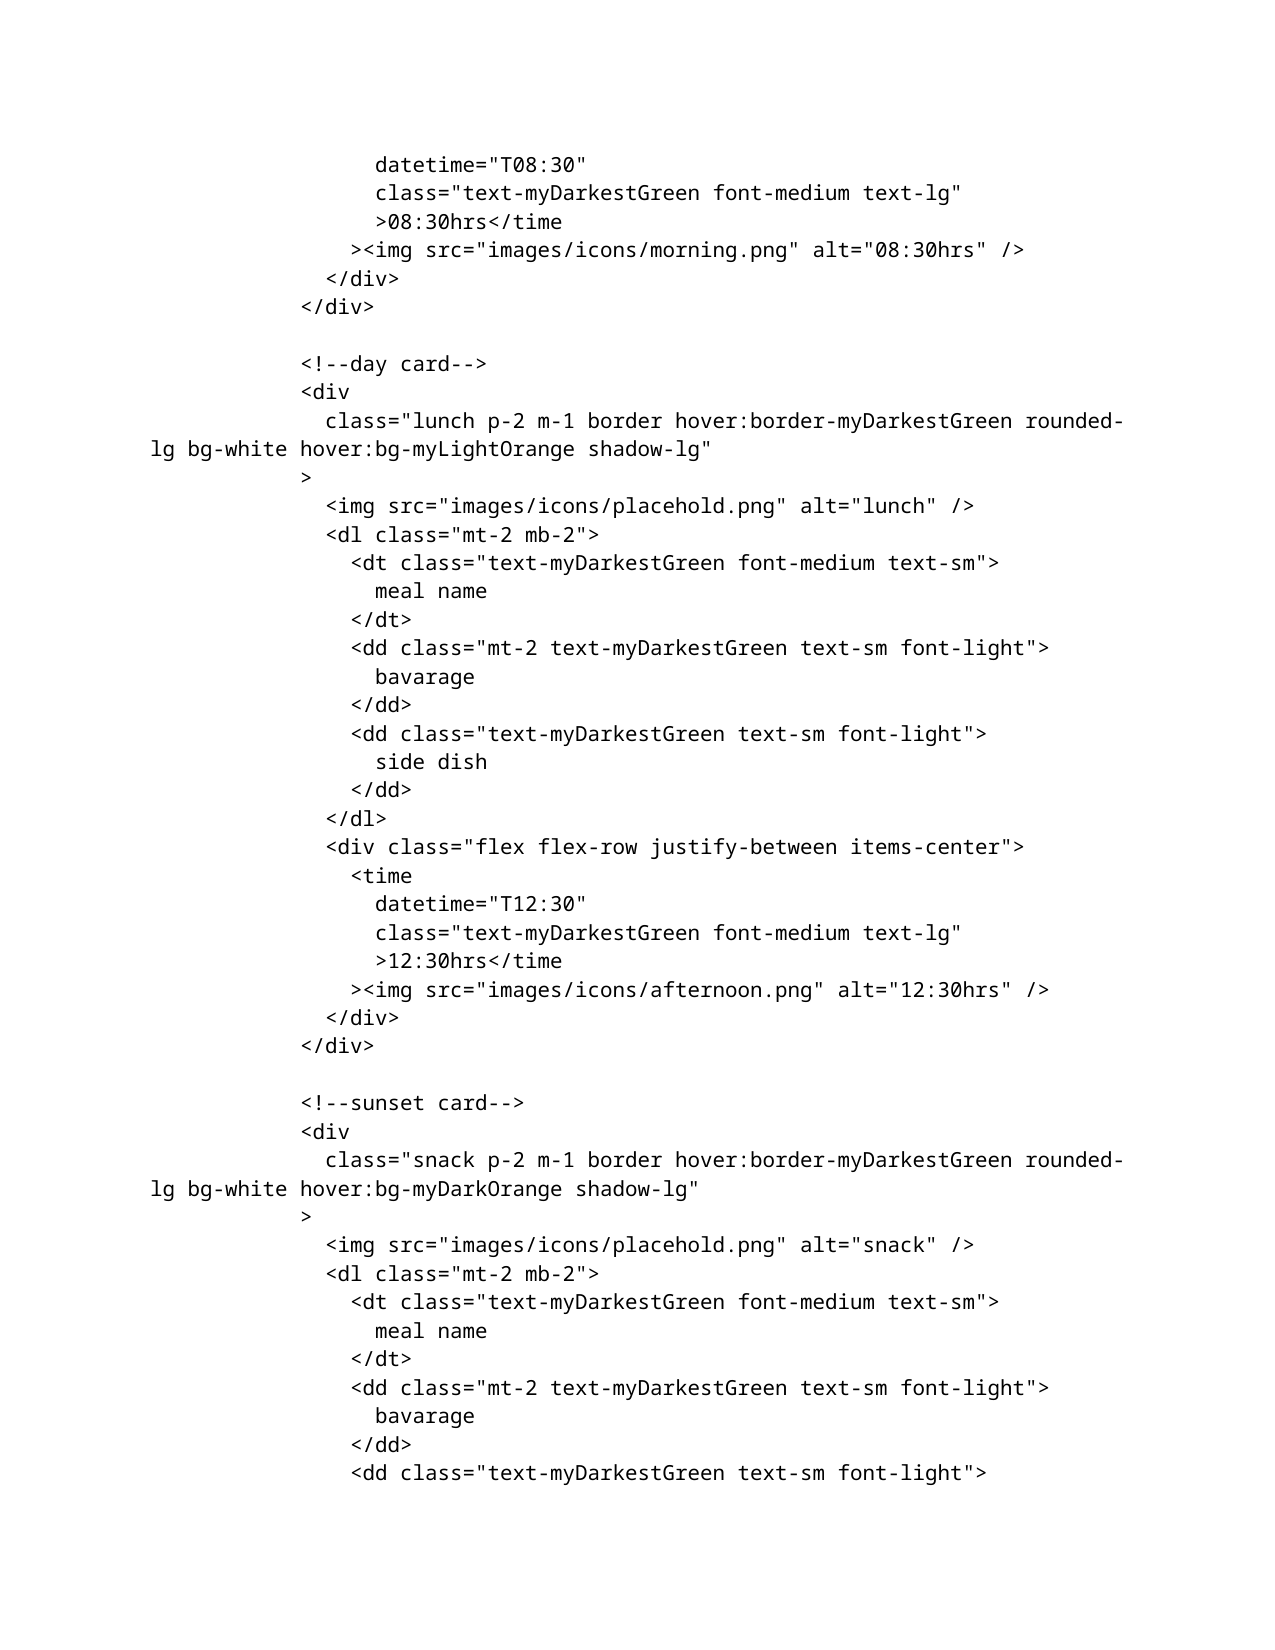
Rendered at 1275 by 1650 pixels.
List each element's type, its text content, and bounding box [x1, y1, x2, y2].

text <dt class="text-myDarkestGreen font-medium text-sm"> [150, 548, 1125, 577]
text datetime="T08:30" [150, 150, 1125, 178]
text <div class="flex flex-row justify-between items-center"> [150, 832, 1125, 861]
text <dt class="text-myDarkestGreen font-medium text-sm"> [150, 1287, 1125, 1316]
text </div> [150, 1003, 1125, 1032]
text </div> [150, 264, 1125, 292]
text </div> [150, 1032, 1125, 1060]
text <div [150, 377, 1125, 406]
text class="lunch p-2 m-1 border hover:border-myDarkestGreen rounded-lg bg-white hover:bg-myLightOrange shadow-lg" [150, 406, 1125, 463]
text meal name [150, 1316, 1125, 1344]
text <img src="images/icons/placehold.png" alt="lunch" /> [150, 491, 1125, 520]
text <!--sunset card--> [150, 1088, 1125, 1117]
text <time [150, 861, 1125, 889]
text > [150, 1202, 1125, 1231]
text class="text-myDarkestGreen font-medium text-lg" [150, 178, 1125, 207]
text >08:30hrs</time [150, 207, 1125, 235]
text meal name [150, 577, 1125, 605]
text class="text-myDarkestGreen font-medium text-lg" [150, 918, 1125, 946]
text class="snack p-2 m-1 border hover:border-myDarkestGreen rounded-lg bg-white hover:bg-myDarkOrange shadow-lg" [150, 1145, 1125, 1202]
text <img src="images/icons/placehold.png" alt="snack" /> [150, 1231, 1125, 1259]
text ><img src="images/icons/morning.png" alt="08:30hrs" /> [150, 235, 1125, 264]
text ><img src="images/icons/afternoon.png" alt="12:30hrs" /> [150, 975, 1125, 1003]
text datetime="T12:30" [150, 889, 1125, 918]
text > [150, 463, 1125, 491]
text </dd> [150, 776, 1125, 804]
text <dd class="text-myDarkestGreen text-sm font-light"> [150, 719, 1125, 747]
text <dd class="mt-2 text-myDarkestGreen text-sm font-light"> [150, 633, 1125, 662]
text <dl class="mt-2 mb-2"> [150, 520, 1125, 548]
text bavarage [150, 662, 1125, 690]
text </div> [150, 292, 1125, 321]
text </dt> [150, 1344, 1125, 1373]
text bavarage [150, 1401, 1125, 1430]
text <dl class="mt-2 mb-2"> [150, 1259, 1125, 1287]
text </dd> [150, 1430, 1125, 1458]
text side dish [150, 747, 1125, 776]
text <!--day card--> [150, 349, 1125, 377]
text >12:30hrs</time [150, 946, 1125, 975]
text <div [150, 1117, 1125, 1145]
text <dd class="text-myDarkestGreen text-sm font-light"> [150, 1458, 1125, 1487]
text </dd> [150, 690, 1125, 719]
text </dt> [150, 605, 1125, 633]
text </dl> [150, 804, 1125, 832]
text <dd class="mt-2 text-myDarkestGreen text-sm font-light"> [150, 1373, 1125, 1401]
